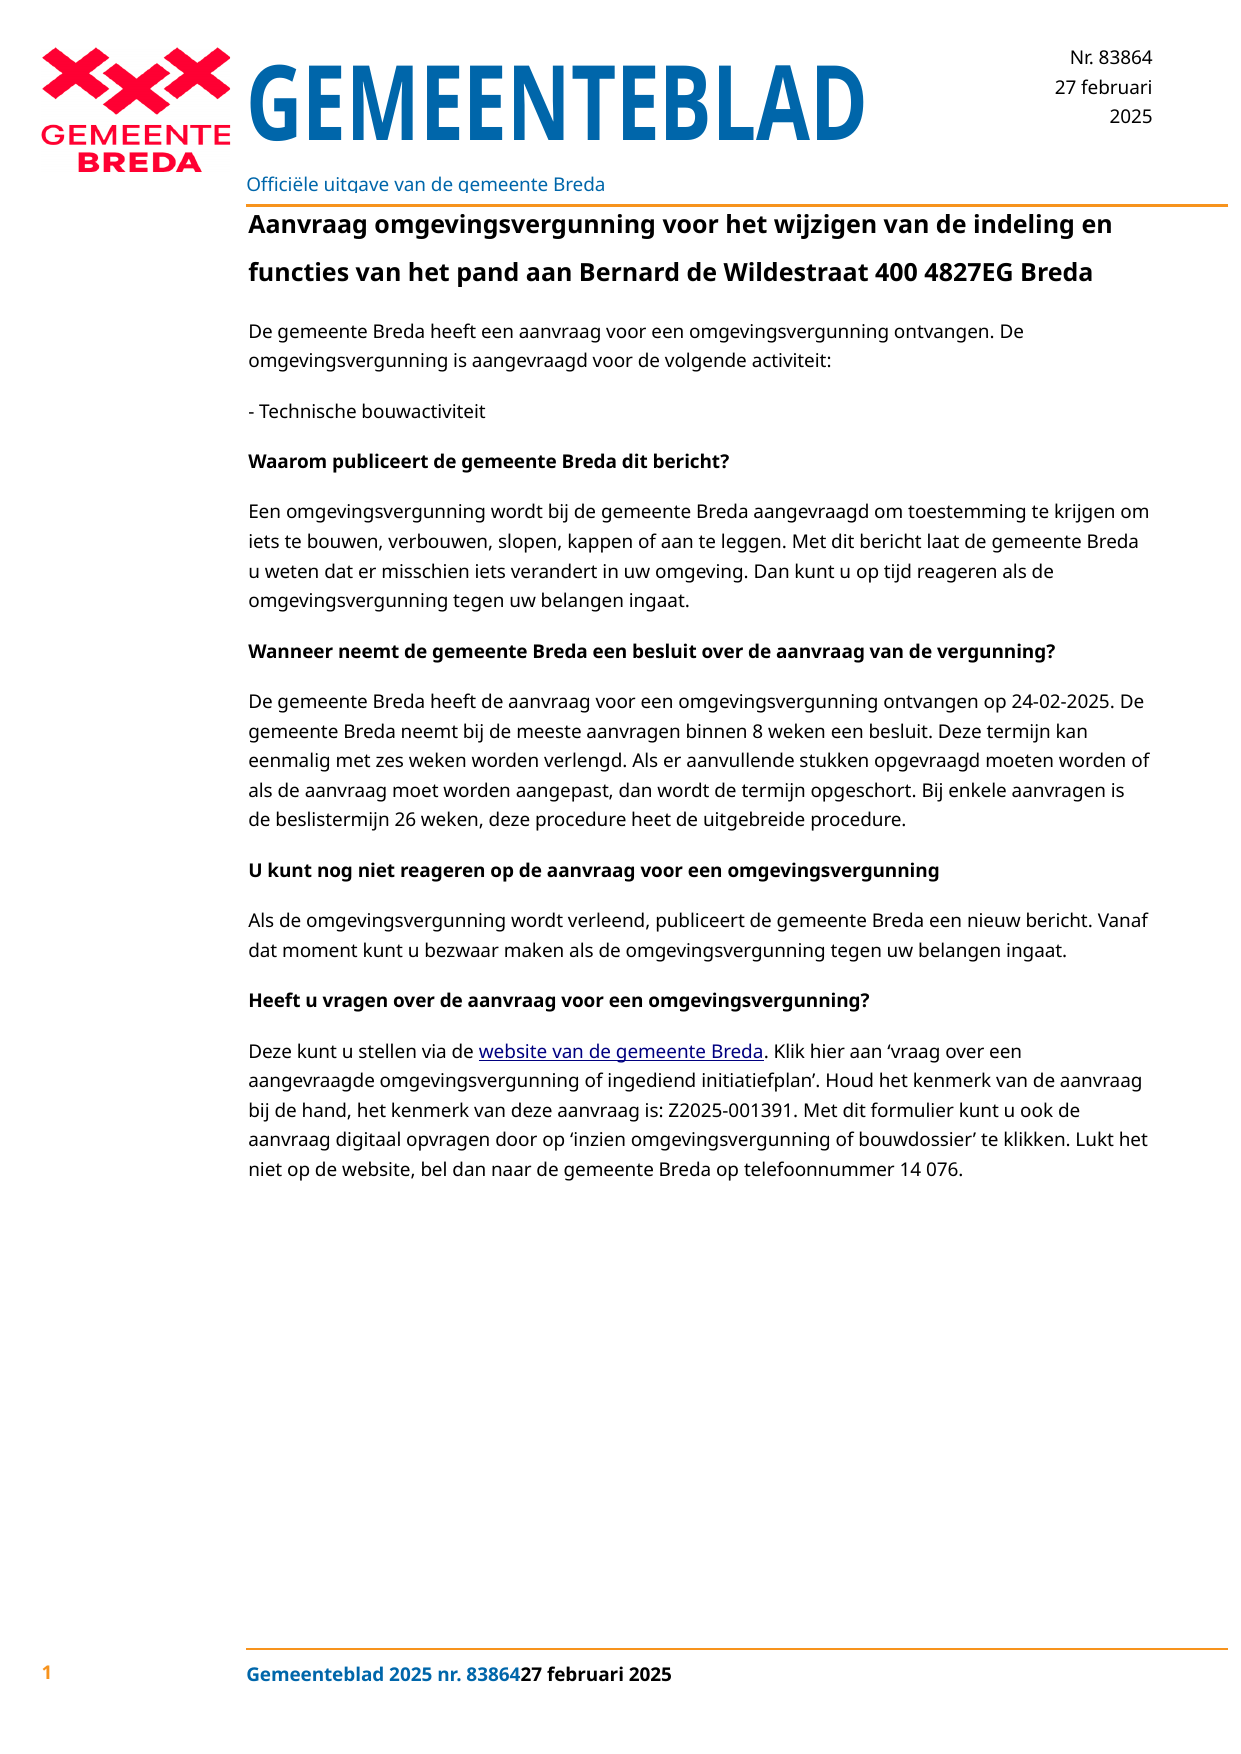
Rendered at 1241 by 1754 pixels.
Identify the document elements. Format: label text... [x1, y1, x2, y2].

text U kunt nog niet reageren op de aanvraag voor een omgevingsvergunning [248, 857, 1152, 883]
text Aanvraag omgevingsvergunning voor het wijzigen van de indeling en functies van het pand aan Bernard de Wildestraat 400 4827EG Breda [248, 207, 1152, 288]
text Als de omgevingsvergunning wordt verleend, publiceert de gemeente Breda een nieuw bericht. Vanaf dat moment kunt u bezwaar maken als de omgevingsvergunning tegen uw belangen ingaat. [248, 907, 1152, 963]
text Heeft u vragen over de aanvraag voor een omgevingsvergunning? [248, 987, 1152, 1013]
text Deze kunt u stellen via de website van de gemeente Breda. Klik hier aan ‘vraag over een aangevraagde omgevingsvergunning of ingediend initiatiefplan’. Houd het kenmerk van de aanvraag bij de hand, het kenmerk van deze aanvraag is: Z2025-001391. Met dit formulier kunt u ook de aanvraag digitaal opvragen door op ‘inzien omgevingsvergunning of bouwdossier’ te klikken. Lukt het niet op de website, bel dan naar de gemeente Breda op telefoonnummer 14 076. [248, 1038, 1152, 1182]
text De gemeente Breda heeft de aanvraag voor een omgevingsvergunning ontvangen op 24-02-2025. De gemeente Breda neemt bij de meeste aanvragen binnen 8 weken een besluit. Deze termijn kan eenmalig met zes weken worden verlengd. Als er aanvullende stukken opgevraagd moeten worden of als de aanvraag moet worden aangepast, dan wordt de termijn opgeschort. Bij enkele aanvragen is de beslistermijn 26 weken, deze procedure heet de uitgebreide procedure. [248, 688, 1152, 832]
text - Technische bouwactiviteit [248, 398, 1152, 424]
picture [41, 47, 231, 172]
text De gemeente Breda heeft een aanvraag voor een omgevingsvergunning ontvangen. De omgevingsvergunning is aangevraagd voor de volgende activiteit: [248, 318, 1152, 373]
text Wanneer neemt de gemeente Breda een besluit over de aanvraag van de vergunning? [248, 638, 1152, 664]
text Waarom publiceert de gemeente Breda dit bericht? [248, 448, 1152, 474]
text Een omgevingsvergunning wordt bij de gemeente Breda aangevraagd om toestemming te krijgen om iets te bouwen, verbouwen, slopen, kappen of aan te leggen. Met dit bericht laat de gemeente Breda u weten dat er misschien iets verandert in uw omgeving. Dan kunt u op tijd reageren als de omgevingsvergunning tegen uw belangen ingaat. [248, 499, 1152, 613]
